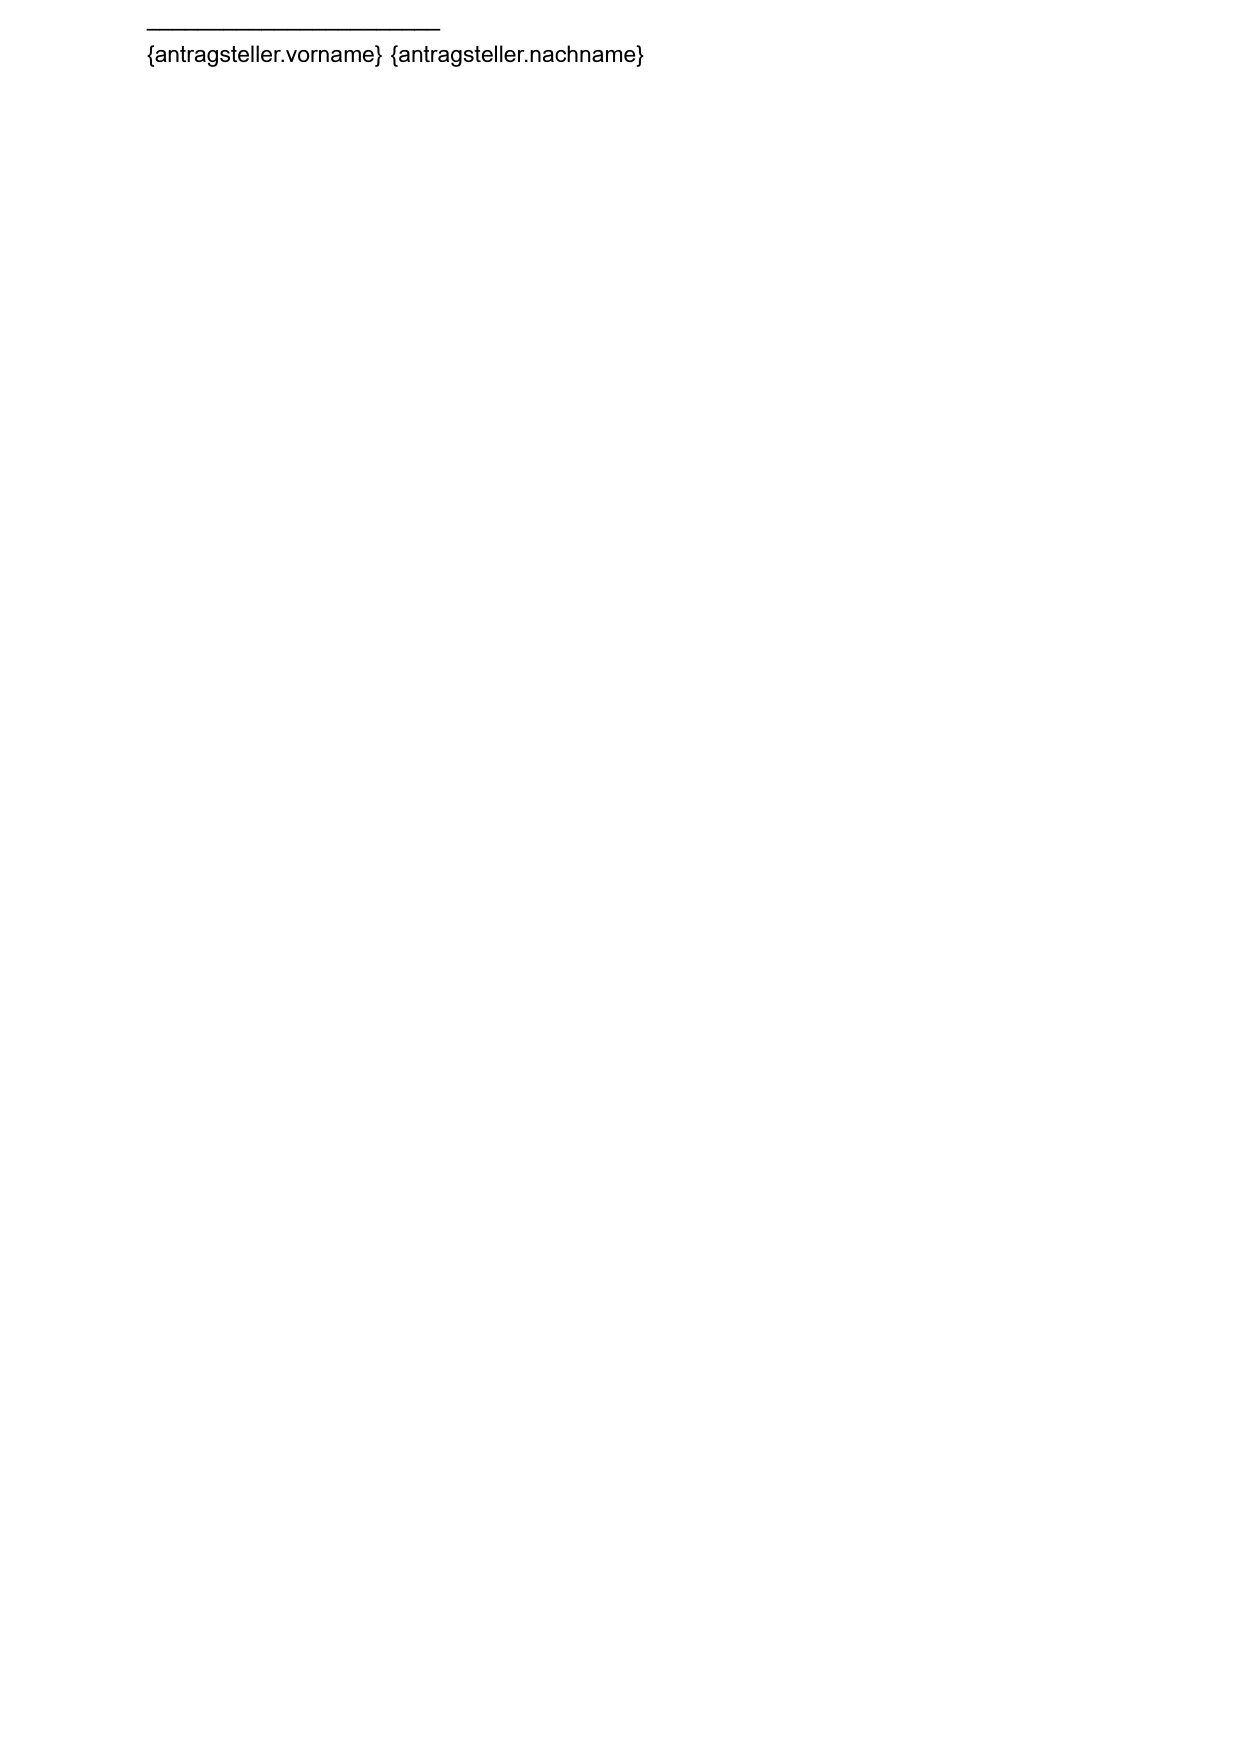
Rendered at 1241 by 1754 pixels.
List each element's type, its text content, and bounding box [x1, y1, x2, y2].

text _______________________ [147, 0, 1123, 36]
text {antragsteller.vorname} {antragsteller.nachname} [147, 36, 1123, 73]
